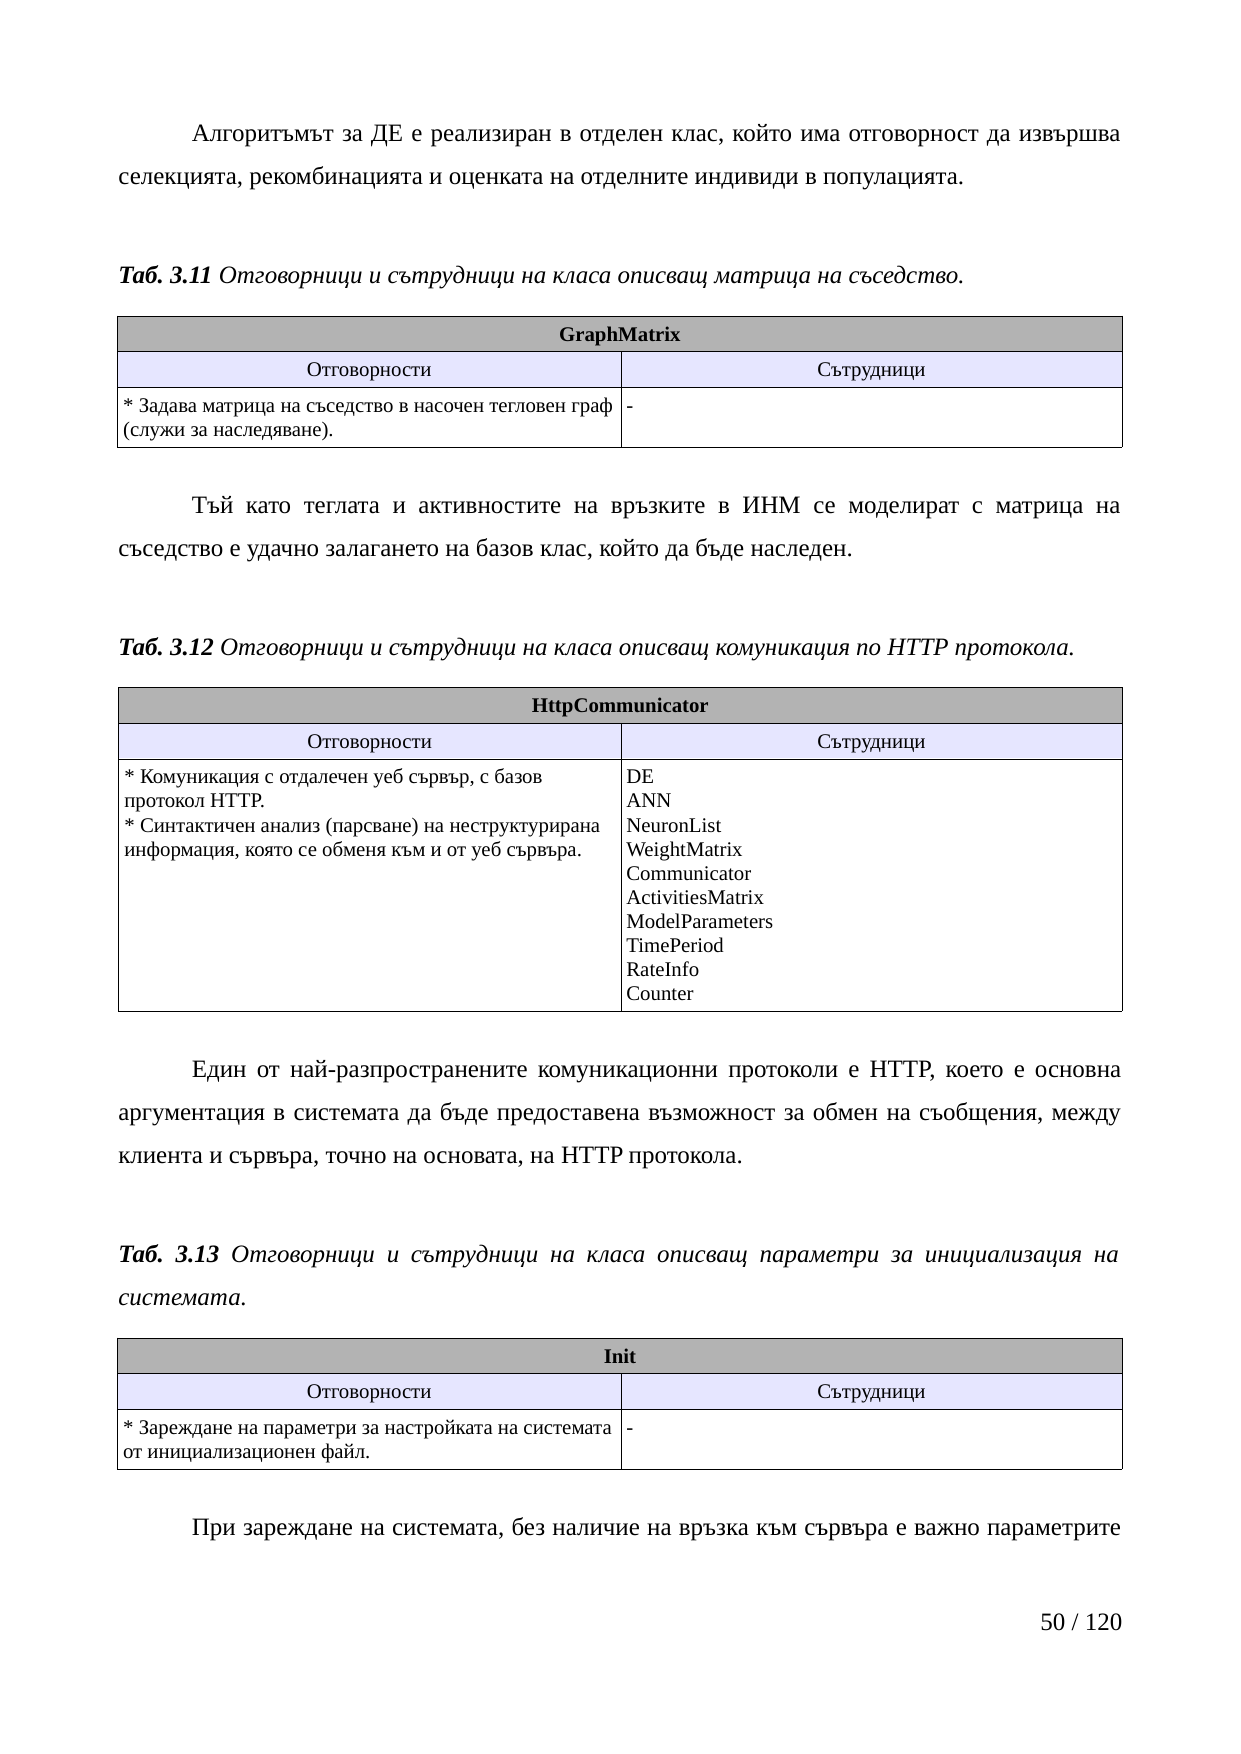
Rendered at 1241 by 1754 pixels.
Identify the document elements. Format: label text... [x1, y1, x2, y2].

text Таб. 3.11 Отговорници и сътрудници на класа описващ матрица на съседство. [118, 260, 1122, 289]
table_cell Отговорности [118, 352, 621, 387]
table_cell DE ANN NeuronList WeightMatrix Communicator ActivitiesMatrix ModelParameters TimePeriod RateInfo Counter [622, 760, 1122, 1011]
text Таб. 3.12 Отговорници и сътрудници на класа описващ комуникация по HTTP протокола. [118, 632, 1122, 660]
table_cell Сътрудници [622, 1374, 1122, 1409]
text Един от най-разпространените комуникационни протоколи е HTTP, което е основна аргументация в системата да бъде предоставена възможност за обмен на съобщения, между клиента и сървъра, точно на основата, на HTTP протокола. [118, 1054, 1122, 1169]
table_cell Отговорности [118, 1374, 621, 1409]
text Алгоритъмът за ДЕ е реализиран в отделен клас, който има отговорност да извършва селекцията, рекомбинацията и оценката на отделните индивиди в популацията. [118, 118, 1122, 190]
table_cell Сътрудници [622, 352, 1122, 387]
table_cell * Комуникация с отдалечен уеб сървър, с базов протокол HTTP. * Синтактичен анализ (парсване) на неструктурирана информация, която се обменя към и от уеб сървъра. [119, 760, 621, 1011]
table_cell Отговорности [119, 724, 621, 758]
text Тъй като теглата и активностите на връзките в ИНМ се моделират с матрица на съседство е удачно залагането на базов клас, който да бъде наследен. [118, 490, 1122, 562]
table_header Init [118, 1339, 1122, 1373]
table_header HttpCommunicator [119, 688, 1122, 723]
table_cell Сътрудници [622, 724, 1122, 758]
text Таб. 3.13 Отговорници и сътрудници на класа описващ параметри за инициализация на системата. [118, 1239, 1122, 1311]
table_cell * Задава матрица на съседство в насочен тегловен граф (служи за наследяване). [118, 388, 621, 447]
table_cell * Зареждане на параметри за настройката на системата от инициализационен файл. [118, 1410, 621, 1469]
table_cell - [622, 1410, 1122, 1469]
table_header GraphMatrix [118, 317, 1122, 351]
table_cell - [622, 388, 1122, 447]
text При зареждане на системата, без наличие на връзка към сървъра е важно параметрите [118, 1512, 1122, 1541]
